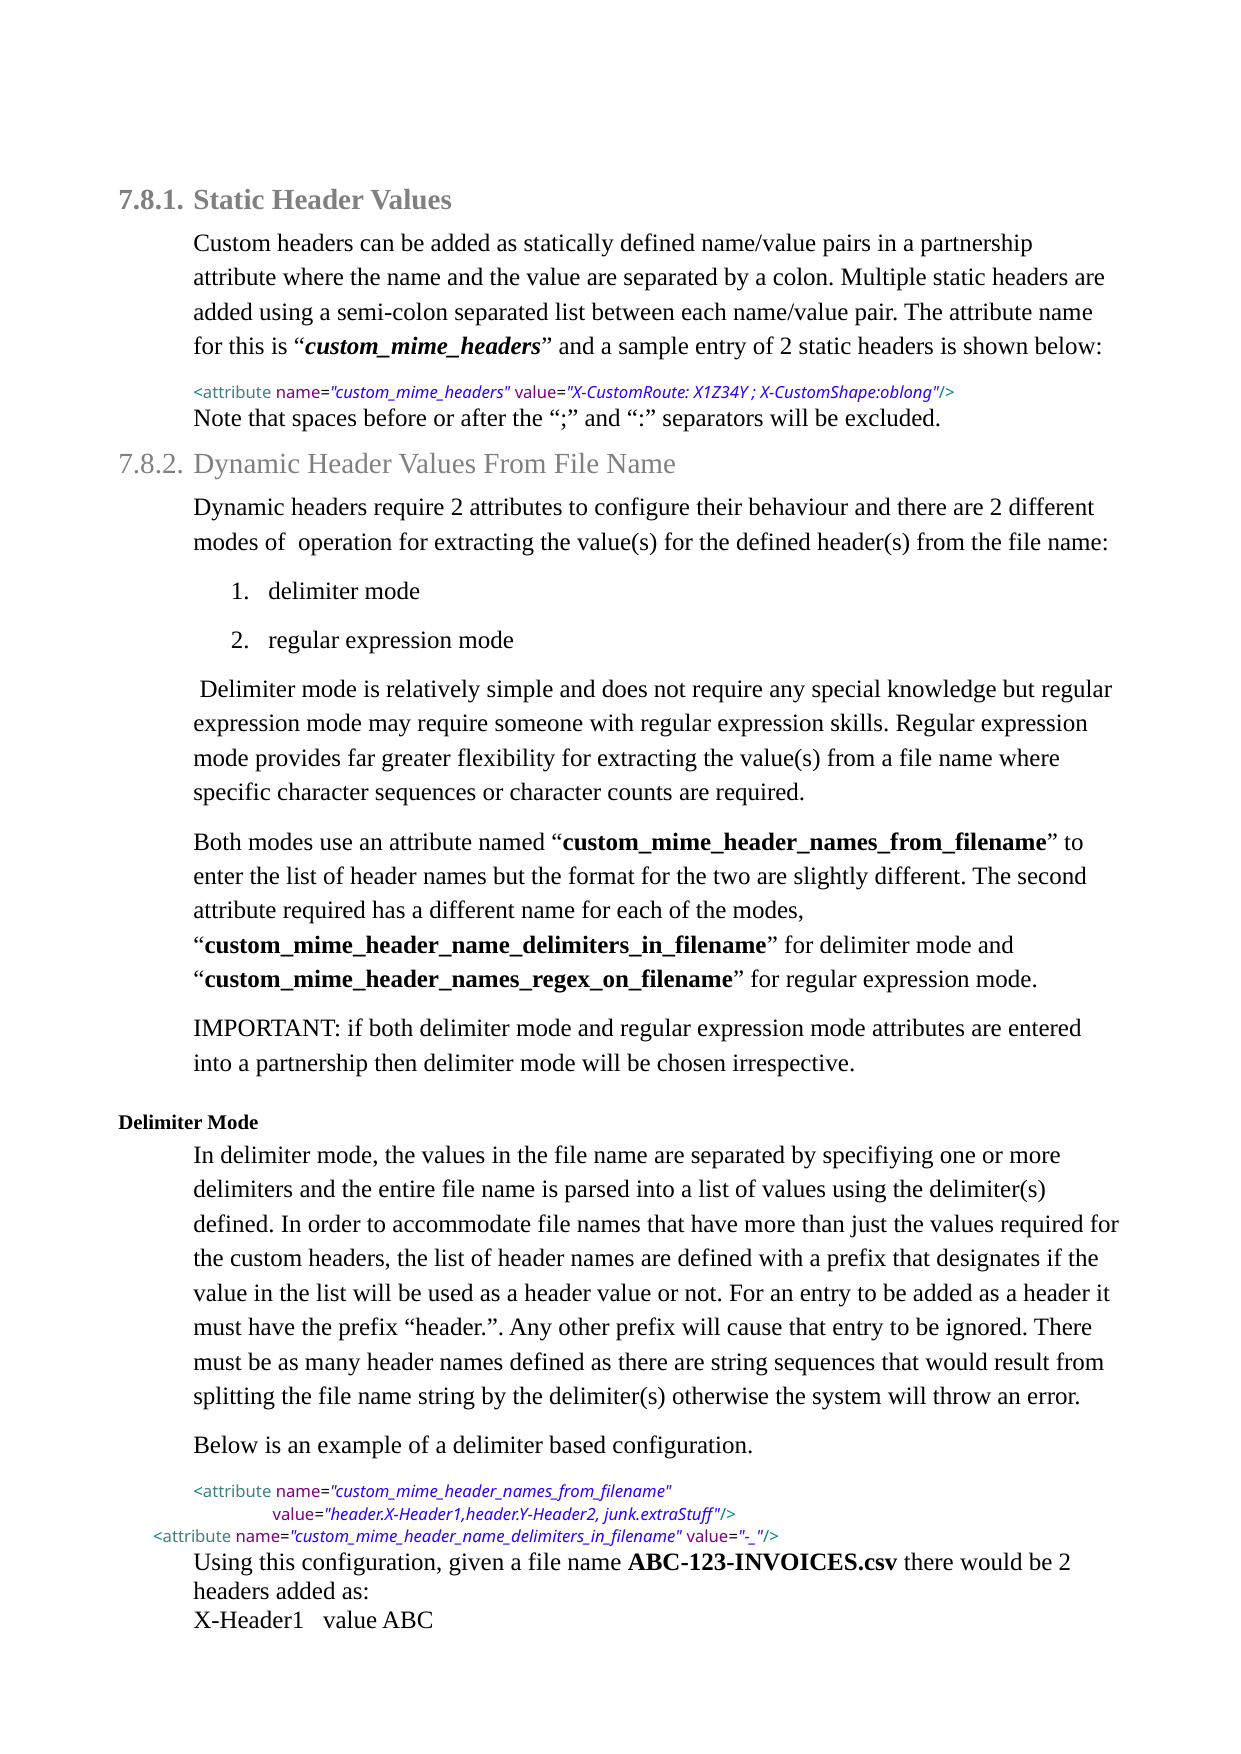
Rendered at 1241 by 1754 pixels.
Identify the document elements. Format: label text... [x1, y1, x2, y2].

subtitle Dynamic Header Values From File Name [118, 446, 1122, 480]
text Below is an example of a delimiter based configuration. [193, 1430, 1122, 1459]
text <attribute name="custom_mime_header_names_from_filename" [193, 1479, 1122, 1502]
subtitle Delimiter Mode [118, 1109, 1122, 1134]
text <attribute name="custom_mime_header_name_delimiters_in_filename" value="-_"/> [118, 1525, 1122, 1547]
text value="header.X-Header1,header.Y-Header2, junk.extraStuff"/> [193, 1502, 1122, 1525]
text Using this configuration, given a file name ABC-123-INVOICES.csv there would be 2 headers added as: X-Header1 value ABC [193, 1547, 1122, 1634]
text Note that spaces before or after the “;” and “:” separators will be excluded. [118, 403, 1122, 432]
text Custom headers can be added as statically defined name/value pairs in a partnership attribute where the name and the value are separated by a colon. Multiple static headers are added using a semi-colon separated list between each name/value pair. The attribute name for this is “custom_mime_headers” and a sample entry of 2 static headers is shown below: [193, 228, 1122, 360]
text IMPORTANT: if both delimiter mode and regular expression mode attributes are entered into a partnership then delimiter mode will be chosen irrespective. [193, 1013, 1122, 1077]
text In delimiter mode, the values in the file name are separated by specifiying one or more delimiters and the entire file name is parsed into a list of values using the delimiter(s) defined. In order to accommodate file names that have more than just the values required for the custom headers, the list of header names are defined with a prefix that designates if the value in the list will be used as a header value or not. For an entry to be added as a header it must have the prefix “header.”. Any other prefix will cause that entry to be ignored. There must be as many header names defined as there are string sequences that would result from splitting the file name string by the delimiter(s) otherwise the system will throw an error. [193, 1140, 1122, 1410]
text <attribute name="custom_mime_headers" value="X-CustomRoute: X1Z34Y ; X-CustomShape:oblong"/> [193, 380, 1122, 403]
text Delimiter mode is relatively simple and does not require any special knowledge but regular expression mode may require someone with regular expression skills. Regular expression mode provides far greater flexibility for extracting the value(s) from a file name where specific character sequences or character counts are required. [193, 674, 1122, 806]
list regular expression mode [231, 625, 1122, 654]
text Dynamic headers require 2 attributes to configure their behaviour and there are 2 different modes of operation for extracting the value(s) for the defined header(s) from the file name: [193, 492, 1122, 556]
subtitle Static Header Values [118, 182, 1122, 215]
text Both modes use an attribute named “custom_mime_header_names_from_filename” to enter the list of header names but the format for the two are slightly different. The second attribute required has a different name for each of the modes, “custom_mime_header_name_delimiters_in_filename” for delimiter mode and “custom_mime_header_names_regex_on_filename” for regular expression mode. [193, 827, 1122, 993]
list delimiter mode [231, 576, 1122, 605]
